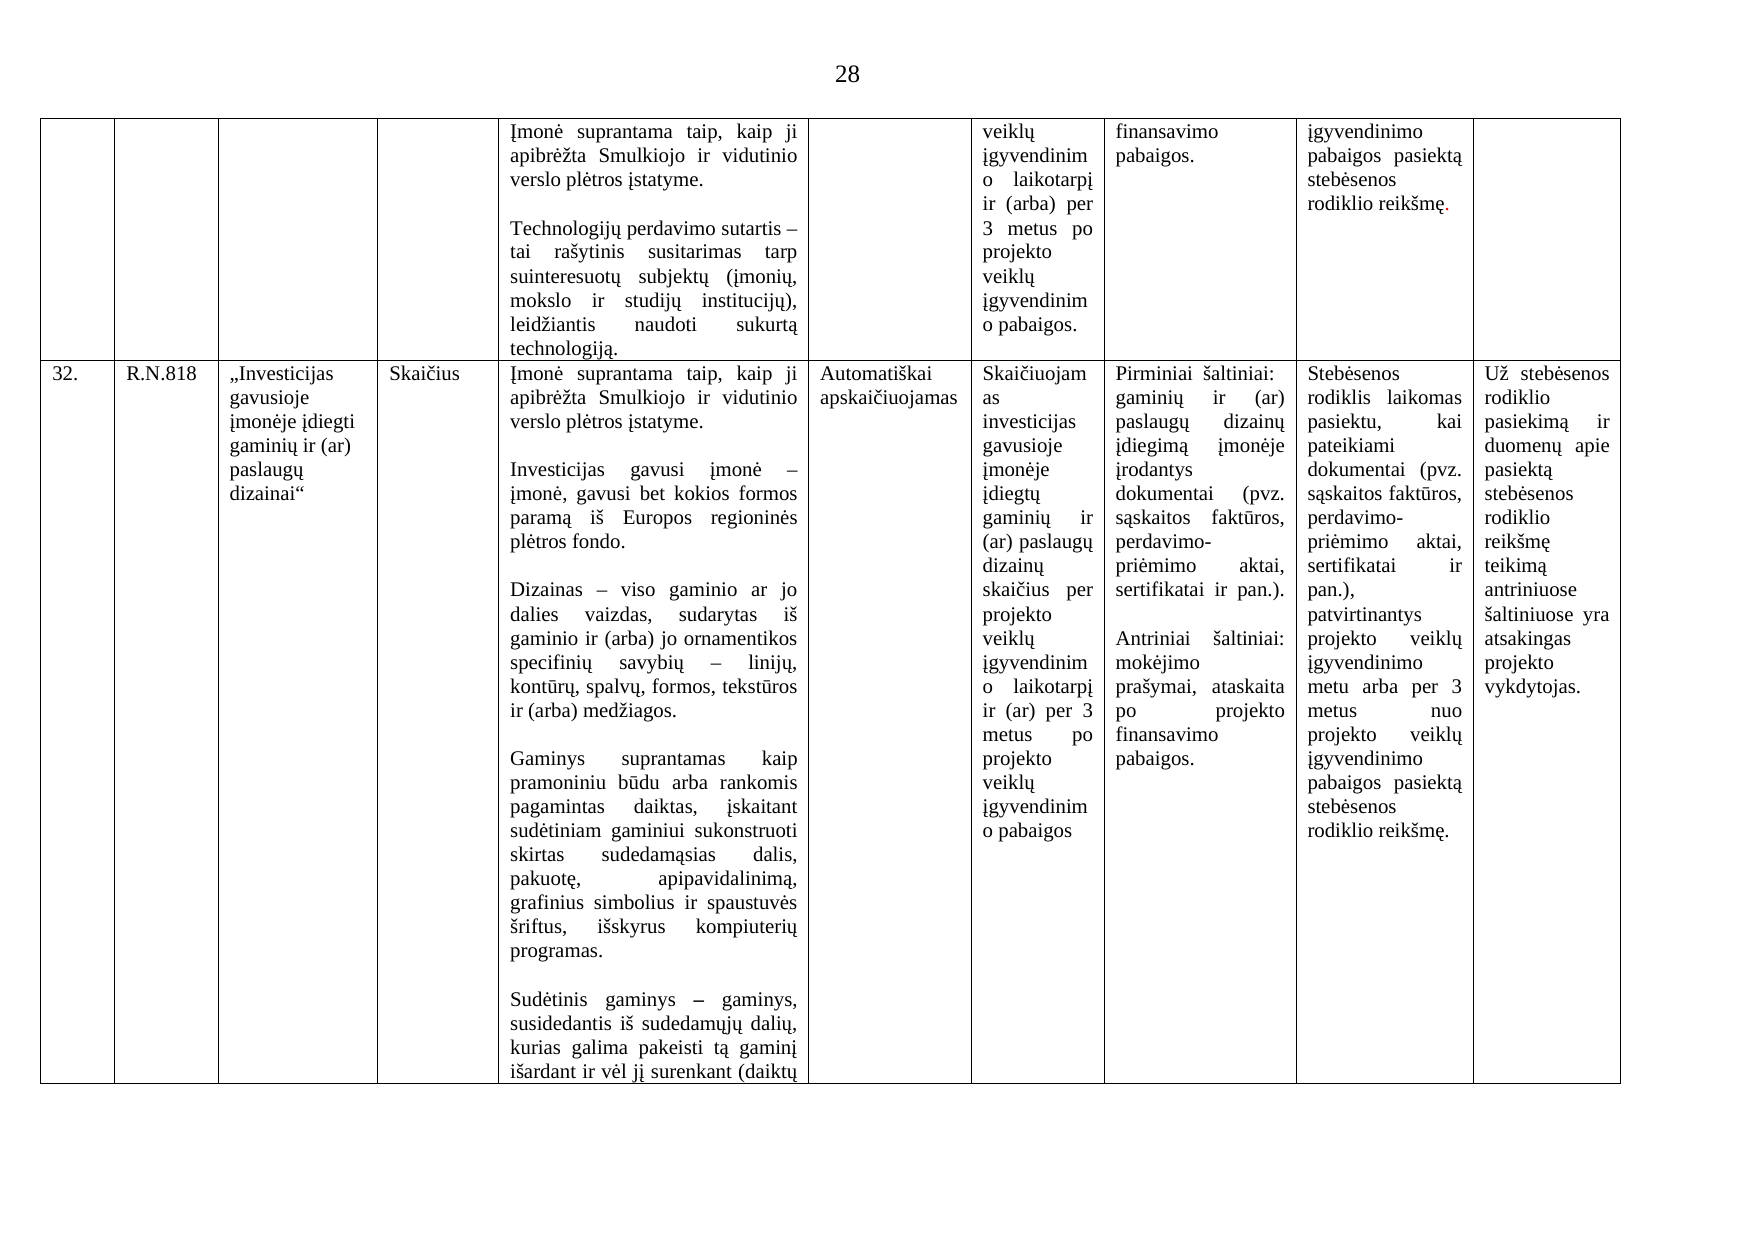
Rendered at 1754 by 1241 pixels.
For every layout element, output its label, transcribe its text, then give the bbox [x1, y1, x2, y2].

table_cell [41, 119, 114, 360]
table_cell veiklų įgyvendinimo laikotarpį ir (arba) per 3 metus po projekto veiklų įgyvendinimo pabaigos. [972, 119, 1104, 360]
table_cell [219, 119, 377, 360]
table_cell Skaičiuojamas investicijas gavusioje įmonėje įdiegtų gaminių ir (ar) paslaugų dizainų skaičius per projekto veiklų įgyvendinimo laikotarpį ir (ar) per 3 metus po projekto veiklų įgyvendinimo pabaigos [972, 361, 1104, 1083]
table_cell [809, 119, 971, 360]
table_cell [1474, 119, 1620, 360]
table_cell Pirminiai šaltiniai: gaminių ir (ar) paslaugų dizainų įdiegimą įmonėje įrodantys dokumentai (pvz. sąskaitos faktūros, perdavimo-priėmimo aktai, sertifikatai ir pan.). Antriniai šaltiniai: mokėjimo prašymai, ataskaita po projekto finansavimo pabaigos. [1105, 361, 1296, 1083]
table_cell finansavimo pabaigos. [1105, 119, 1296, 360]
table_cell [115, 119, 218, 360]
table_cell Skaičius [378, 361, 498, 1083]
table_cell [378, 119, 498, 360]
table_cell Automatiškai apskaičiuojamas [809, 361, 971, 1083]
table_cell R.N.818 [115, 361, 218, 1083]
table_cell Įmonė suprantama taip, kaip ji apibrėžta Smulkiojo ir vidutinio verslo plėtros įstatyme. Technologijų perdavimo sutartis – tai rašytinis susitarimas tarp suinteresuotų subjektų (įmonių, mokslo ir studijų institucijų), leidžiantis naudoti sukurtą technologiją. [499, 119, 808, 360]
table_cell Už stebėsenos rodiklio pasiekimą ir duomenų apie pasiektą stebėsenos rodiklio reikšmę teikimą antriniuose šaltiniuose yra atsakingas projekto vykdytojas. [1474, 361, 1620, 1083]
table_cell Įmonė suprantama taip, kaip ji apibrėžta Smulkiojo ir vidutinio verslo plėtros įstatyme. Investicijas gavusi įmonė – įmonė, gavusi bet kokios formos paramą iš Europos regioninės plėtros fondo. Dizainas – viso gaminio ar jo dalies vaizdas, sudarytas iš gaminio ir (arba) jo ornamentikos specifinių savybių – linijų, kontūrų, spalvų, formos, tekstūros ir (arba) medžiagos. Gaminys suprantamas kaip pramoniniu būdu arba rankomis pagamintas daiktas, įskaitant sudėtiniam gaminiui sukonstruoti skirtas sudedamąsias dalis, pakuotę, apipavidalinimą, grafinius simbolius ir spaustuvės šriftus, išskyrus kompiuterių programas. Sudėtinis gaminys – gaminys, susidedantis iš sudedamųjų dalių, kurias galima pakeisti tą gaminį išardant ir vėl jį surenkant (daiktų [499, 361, 808, 1083]
table_cell įgyvendinimo pabaigos pasiektą stebėsenos rodiklio reikšmę. [1297, 119, 1473, 360]
table_cell 32. [41, 361, 114, 1083]
table_cell „Investicijas gavusioje įmonėje įdiegti gaminių ir (ar) paslaugų dizainai“ [219, 361, 377, 1083]
table_cell Stebėsenos rodiklis laikomas pasiektu, kai pateikiami dokumentai (pvz. sąskaitos faktūros, perdavimo-priėmimo aktai, sertifikatai ir pan.), patvirtinantys projekto veiklų įgyvendinimo metu arba per 3 metus nuo projekto veiklų įgyvendinimo pabaigos pasiektą stebėsenos rodiklio reikšmę. [1297, 361, 1473, 1083]
